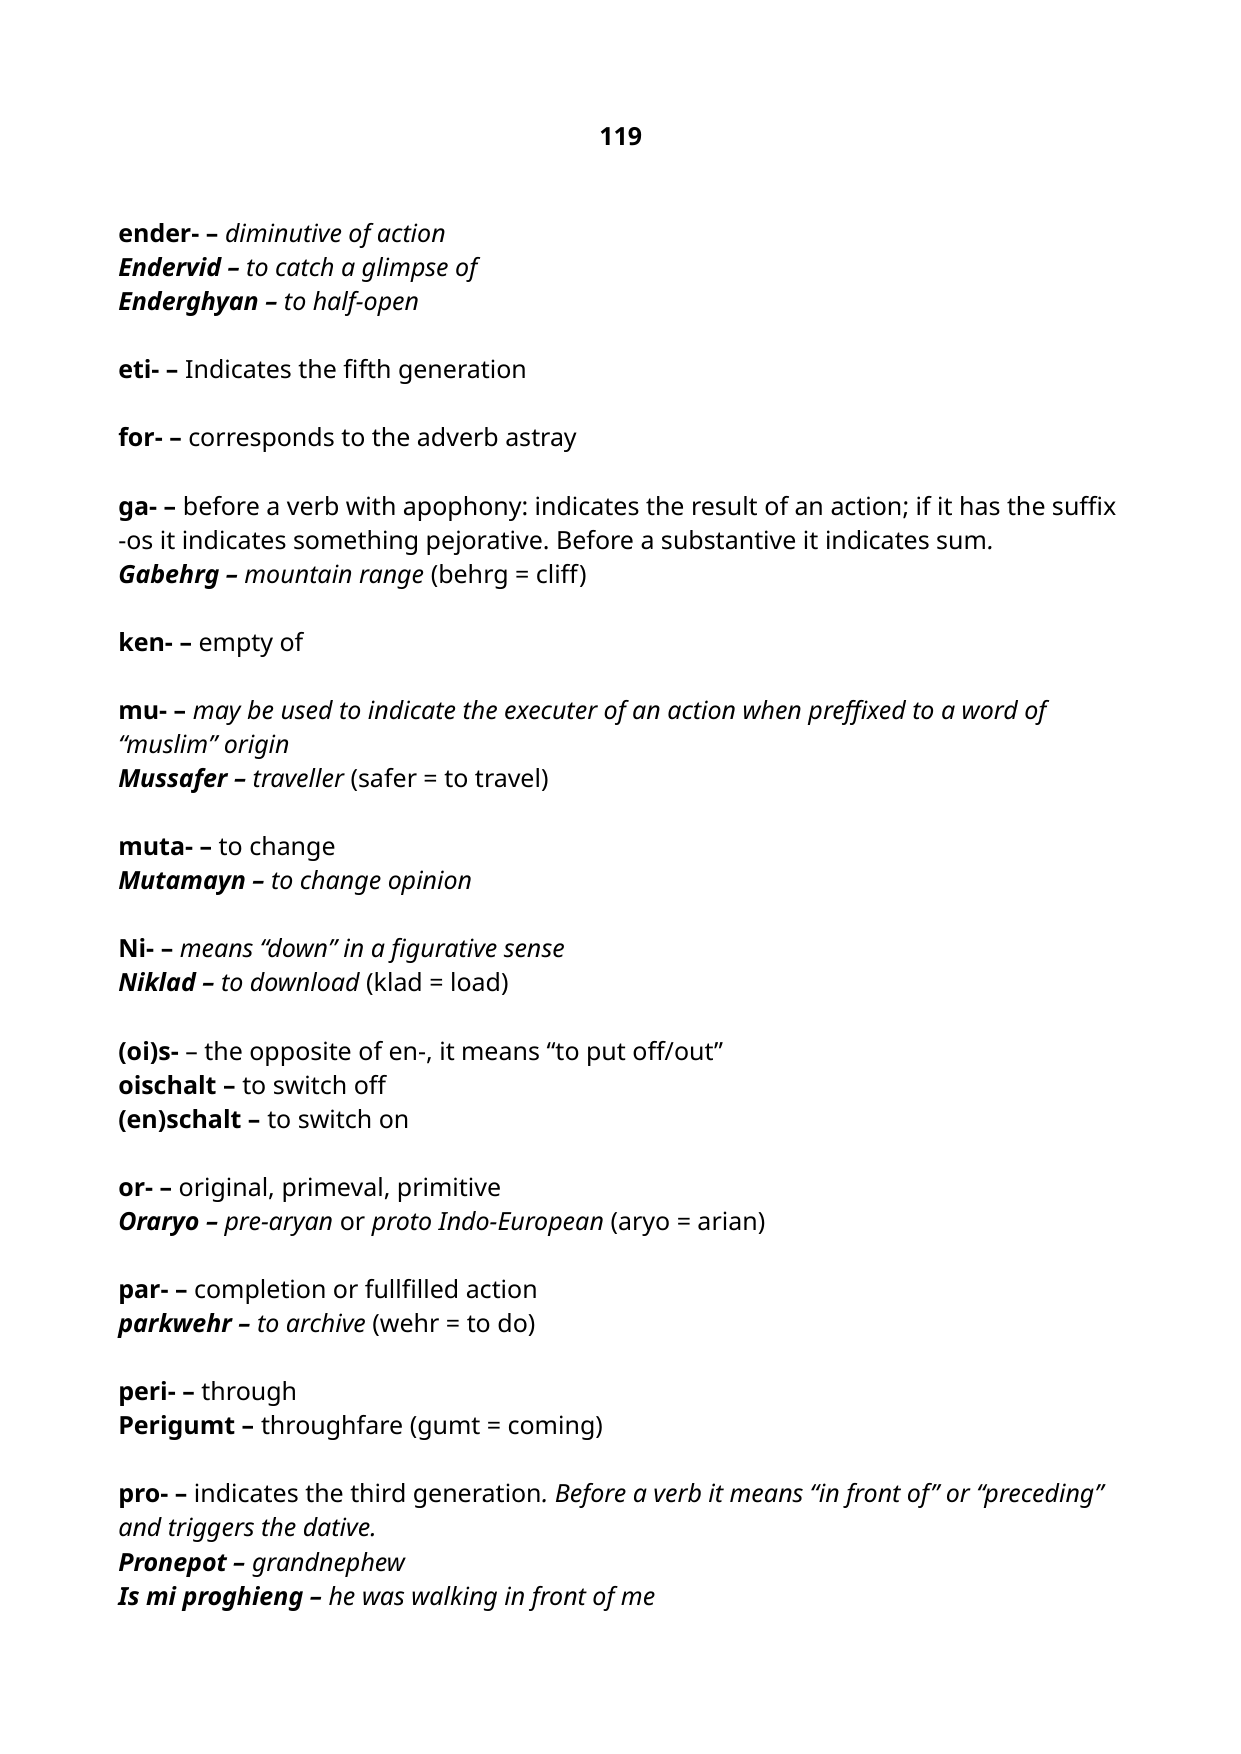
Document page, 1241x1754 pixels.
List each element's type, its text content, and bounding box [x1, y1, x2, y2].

text par- – completion or fullfilled action [118, 1272, 1123, 1306]
text pro- – indicates the third generation. Before a verb it means “in front of” or “preceding” and triggers the dative. [118, 1476, 1123, 1544]
text Niklad – to download (klad = load) [118, 965, 1123, 999]
text Endervid – to catch a glimpse of [118, 250, 1123, 284]
text Perigumt – throughfare (gumt = coming) [118, 1408, 1123, 1442]
text or- – original, primeval, primitive [118, 1169, 1123, 1203]
text ken- – empty of [118, 624, 1123, 658]
text oischalt – to switch off [118, 1067, 1123, 1101]
text eti- – Indicates the fifth generation [118, 352, 1123, 386]
text Mutamayn – to change opinion [118, 863, 1123, 897]
text for- – corresponds to the adverb astray [118, 420, 1123, 454]
text Oraryo – pre-aryan or proto Indo-European (aryo = arian) [118, 1203, 1123, 1238]
text parkwehr – to archive (wehr = to do) [118, 1306, 1123, 1340]
text Mussafer – traveller (safer = to travel) [118, 761, 1123, 795]
text ender- – diminutive of action [118, 216, 1123, 250]
text (oi)s- – the opposite of en-, it means “to put off/out” [118, 1033, 1123, 1067]
text Ni- – means “down” in a figurative sense [118, 931, 1123, 965]
text muta- – to change [118, 829, 1123, 863]
text Gabehrg – mountain range (behrg = cliff) [118, 556, 1123, 590]
text Is mi proghieng – he was walking in front of me [118, 1578, 1123, 1612]
text Pronepot – grandnephew [118, 1544, 1123, 1578]
text Enderghyan – to half-open [118, 284, 1123, 318]
text (en)schalt – to switch on [118, 1101, 1123, 1135]
text ga- – before a verb with apophony: indicates the result of an action; if it has the suffix -os it indicates something pejorative. Before a substantive it indicates sum. [118, 488, 1123, 556]
text mu- – may be used to indicate the executer of an action when preffixed to a word of “muslim” origin [118, 693, 1123, 761]
text peri- – through [118, 1374, 1123, 1408]
